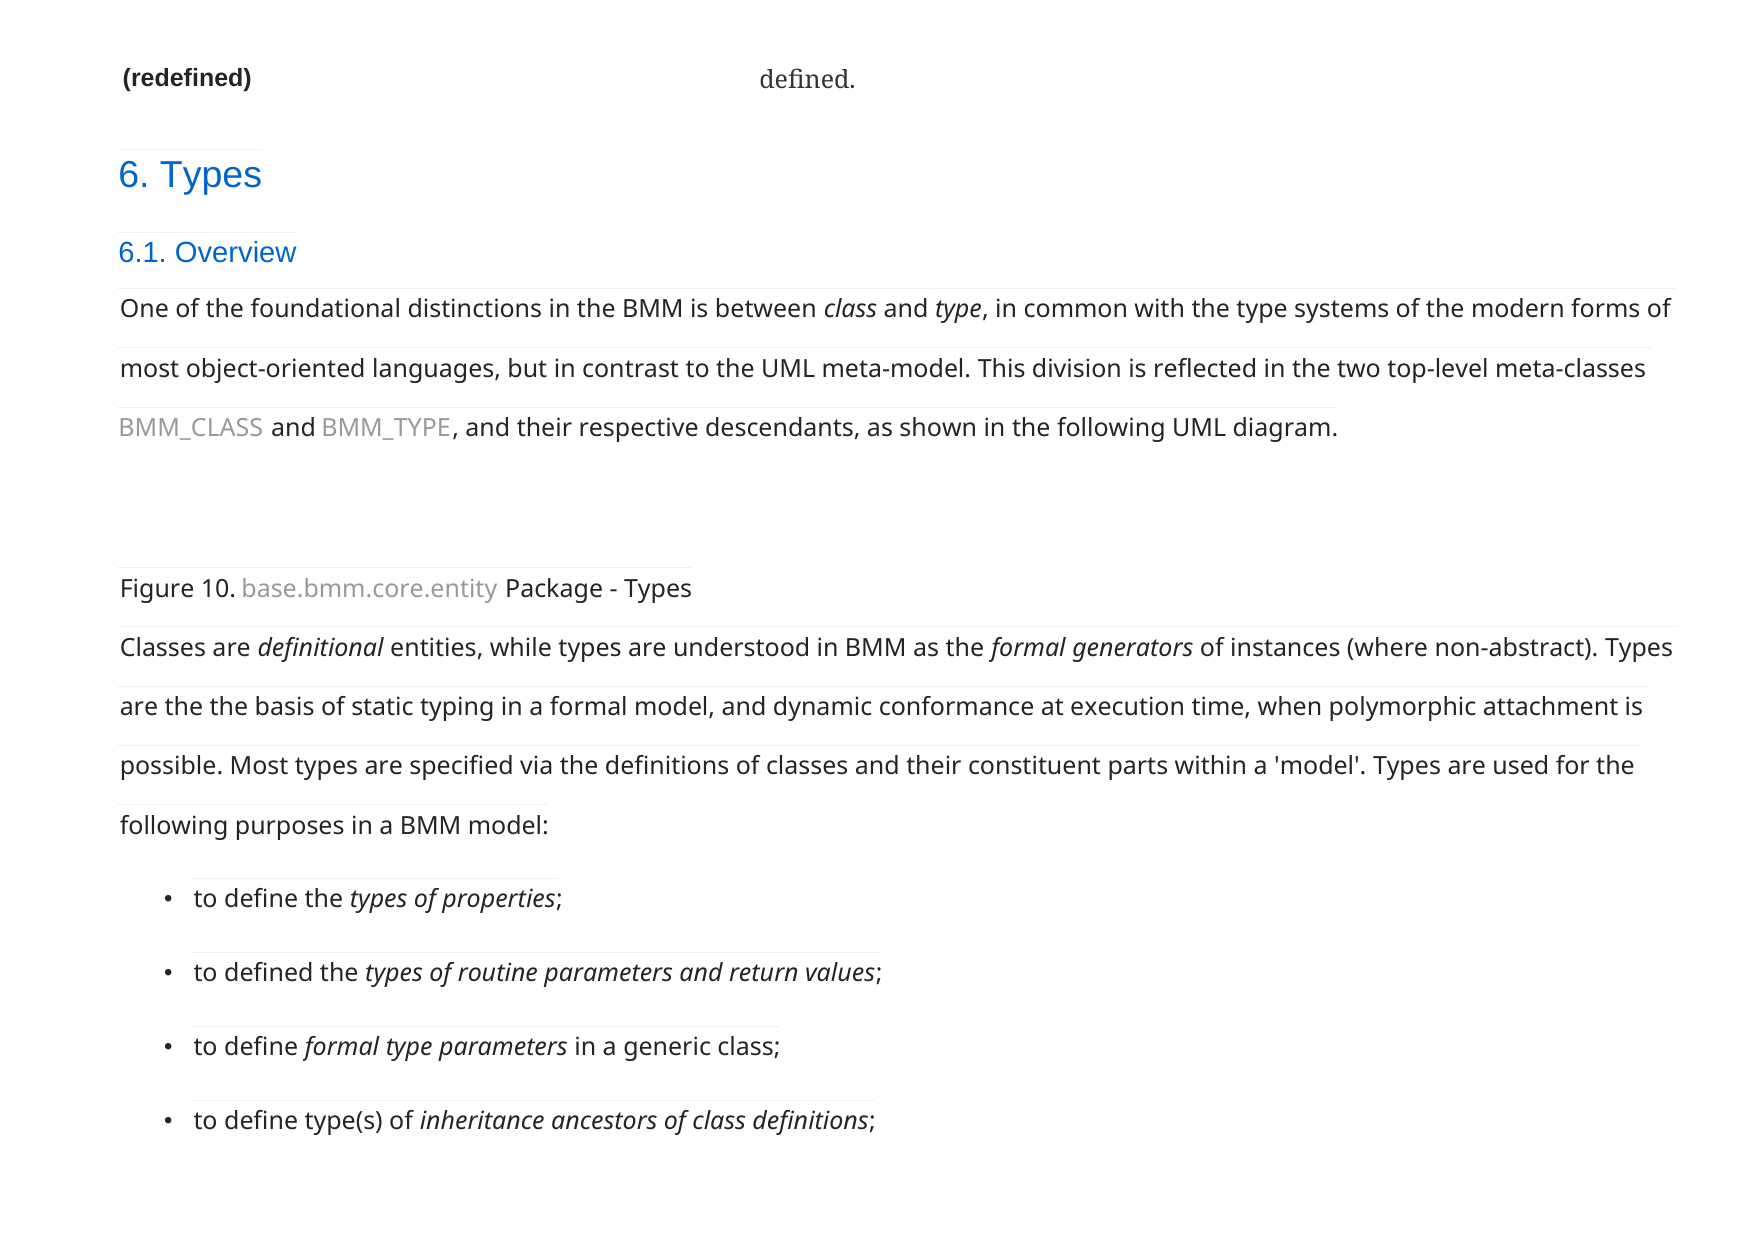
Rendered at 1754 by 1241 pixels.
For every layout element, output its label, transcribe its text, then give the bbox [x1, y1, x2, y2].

list to define formal type parameters in a generic class; [162, 1026, 1695, 1063]
subtitle 6.1. Overview [118, 232, 1695, 268]
table_cell defined. [755, 59, 1181, 128]
table_cell [268, 59, 755, 128]
list to defined the types of routine parameters and return values; [162, 952, 1695, 989]
list to define the types of properties; [162, 878, 1695, 915]
table_cell (redefined) [118, 59, 268, 128]
list to define type(s) of inheritance ancestors of class definitions; [162, 1100, 1695, 1137]
text Figure 10. base.bmm.core.entity Package - Types [118, 567, 1695, 604]
subtitle 6. Types [118, 149, 1695, 195]
text Classes are definitional entities, while types are understood in BMM as the formal generators of instances (where non-abstract). Types are the the basis of static typing in a formal model, and dynamic conformance at execution time, when polymorphic attachment is possible. Most types are specified via the definitions of classes and their constituent parts within a 'model'. Types are used for the following purposes in a BMM model: [118, 626, 1695, 841]
text One of the foundational distinctions in the BMM is between class and type, in common with the type systems of the modern forms of most object-oriented languages, but in contrast to the UML meta-model. This division is reflected in the two top-level meta-classes BMM_CLASS and BMM_TYPE, and their respective descendants, as shown in the following UML diagram. [118, 288, 1695, 444]
